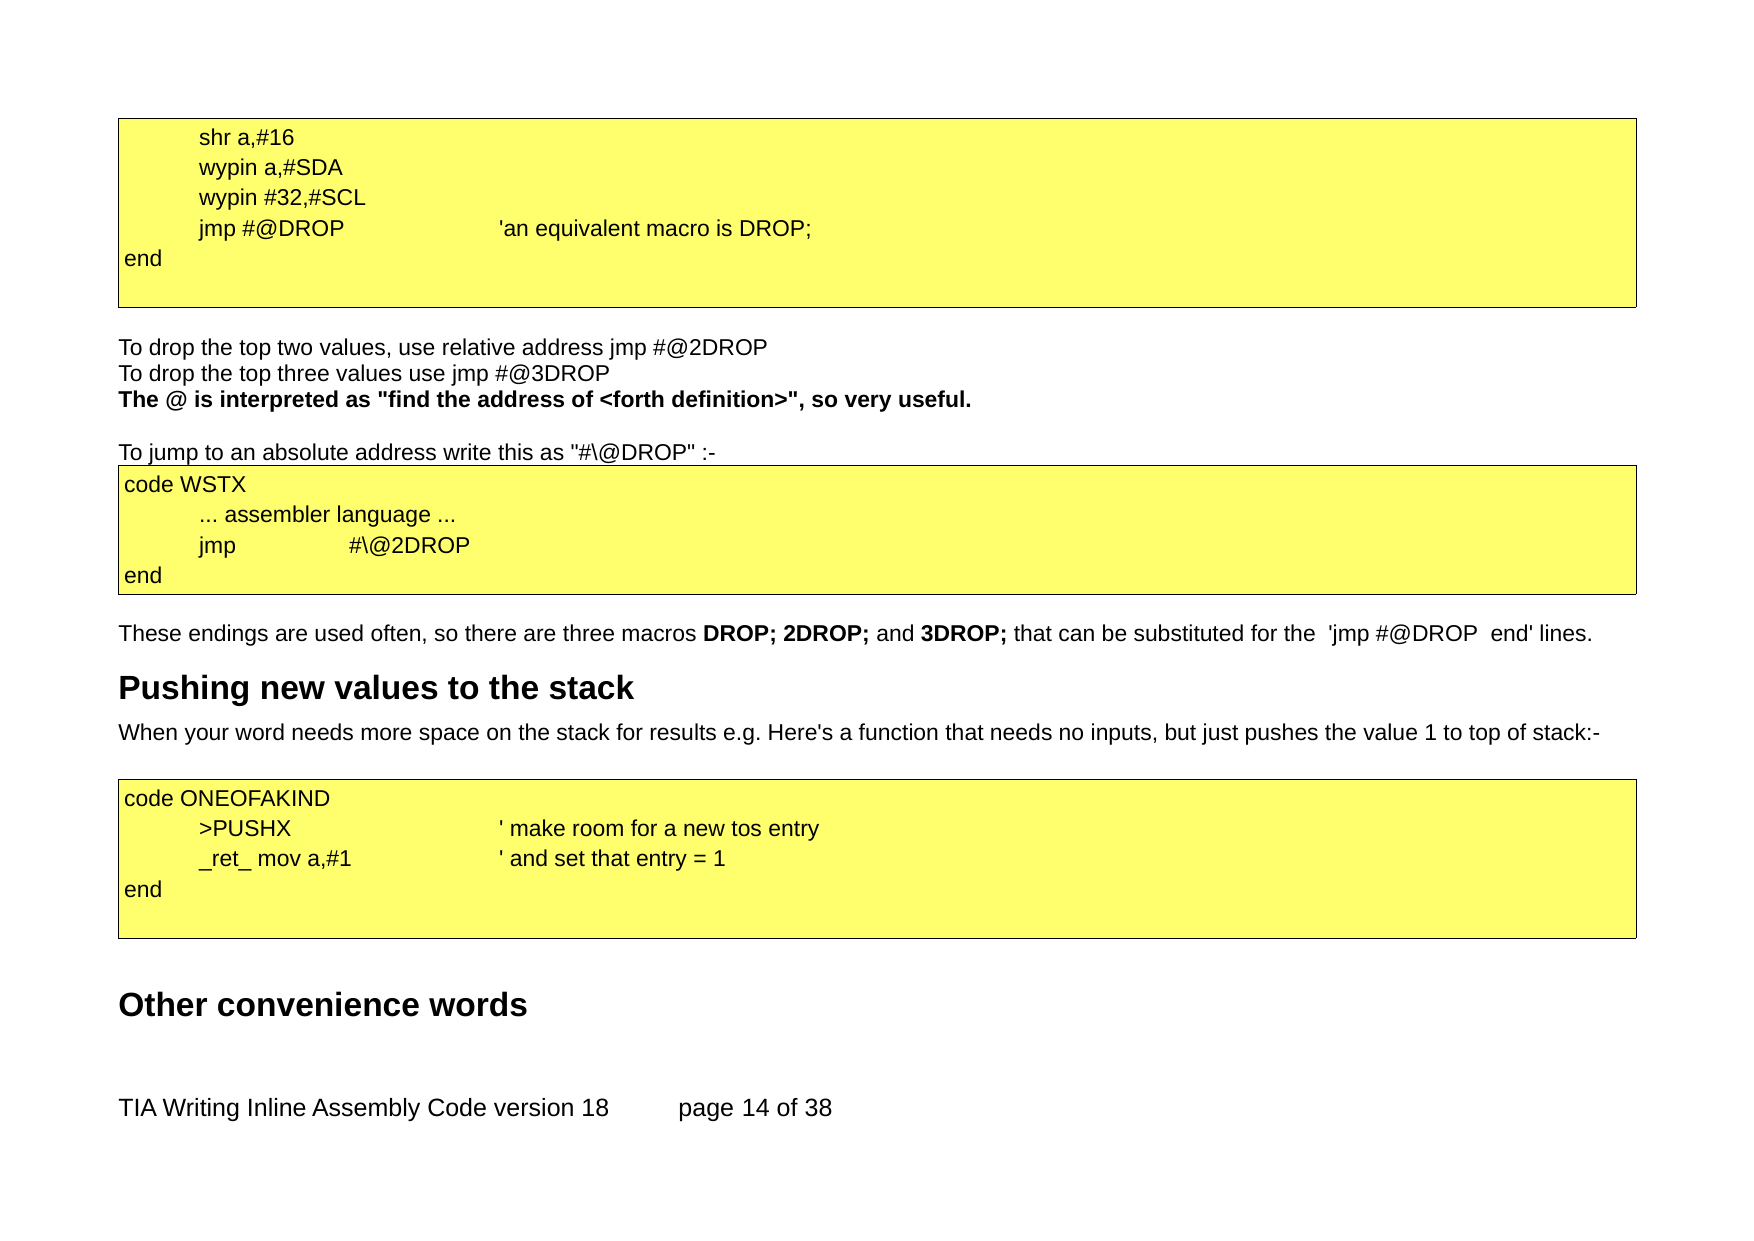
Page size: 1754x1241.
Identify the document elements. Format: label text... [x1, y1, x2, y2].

text When your word needs more space on the stack for results e.g. Here's a function that needs no inputs, but just pushes the value 1 to top of stack:- [118, 719, 1636, 745]
table_header code ONEOFAKIND >PUSHX ' make room for a new tos entry _ret_ mov a,#1 ' and set that entry = 1 end [119, 780, 1636, 938]
subtitle Pushing new values to the stack [118, 667, 1636, 706]
text To drop the top two values, use relative address jmp #@2DROP [118, 333, 1636, 360]
table_header code WSTX ... assembler language ... jmp #\@2DROP end [119, 466, 1636, 594]
subtitle Other convenience words [118, 985, 1636, 1024]
text To jump to an absolute address write this as "#\@DROP" :- [118, 439, 1636, 465]
text These endings are used often, so there are three macros DROP; 2DROP; and 3DROP; that can be substituted for the 'jmp #@DROP end' lines. [118, 620, 1636, 647]
text The @ is interpreted as "find the address of <forth definition>", so very useful. [118, 386, 1636, 413]
text To drop the top three values use jmp #@3DROP [118, 360, 1636, 386]
table_header shr a,#16 wypin a,#SDA wypin #32,#SCL jmp #@DROP 'an equivalent macro is DROP; end [119, 119, 1636, 307]
